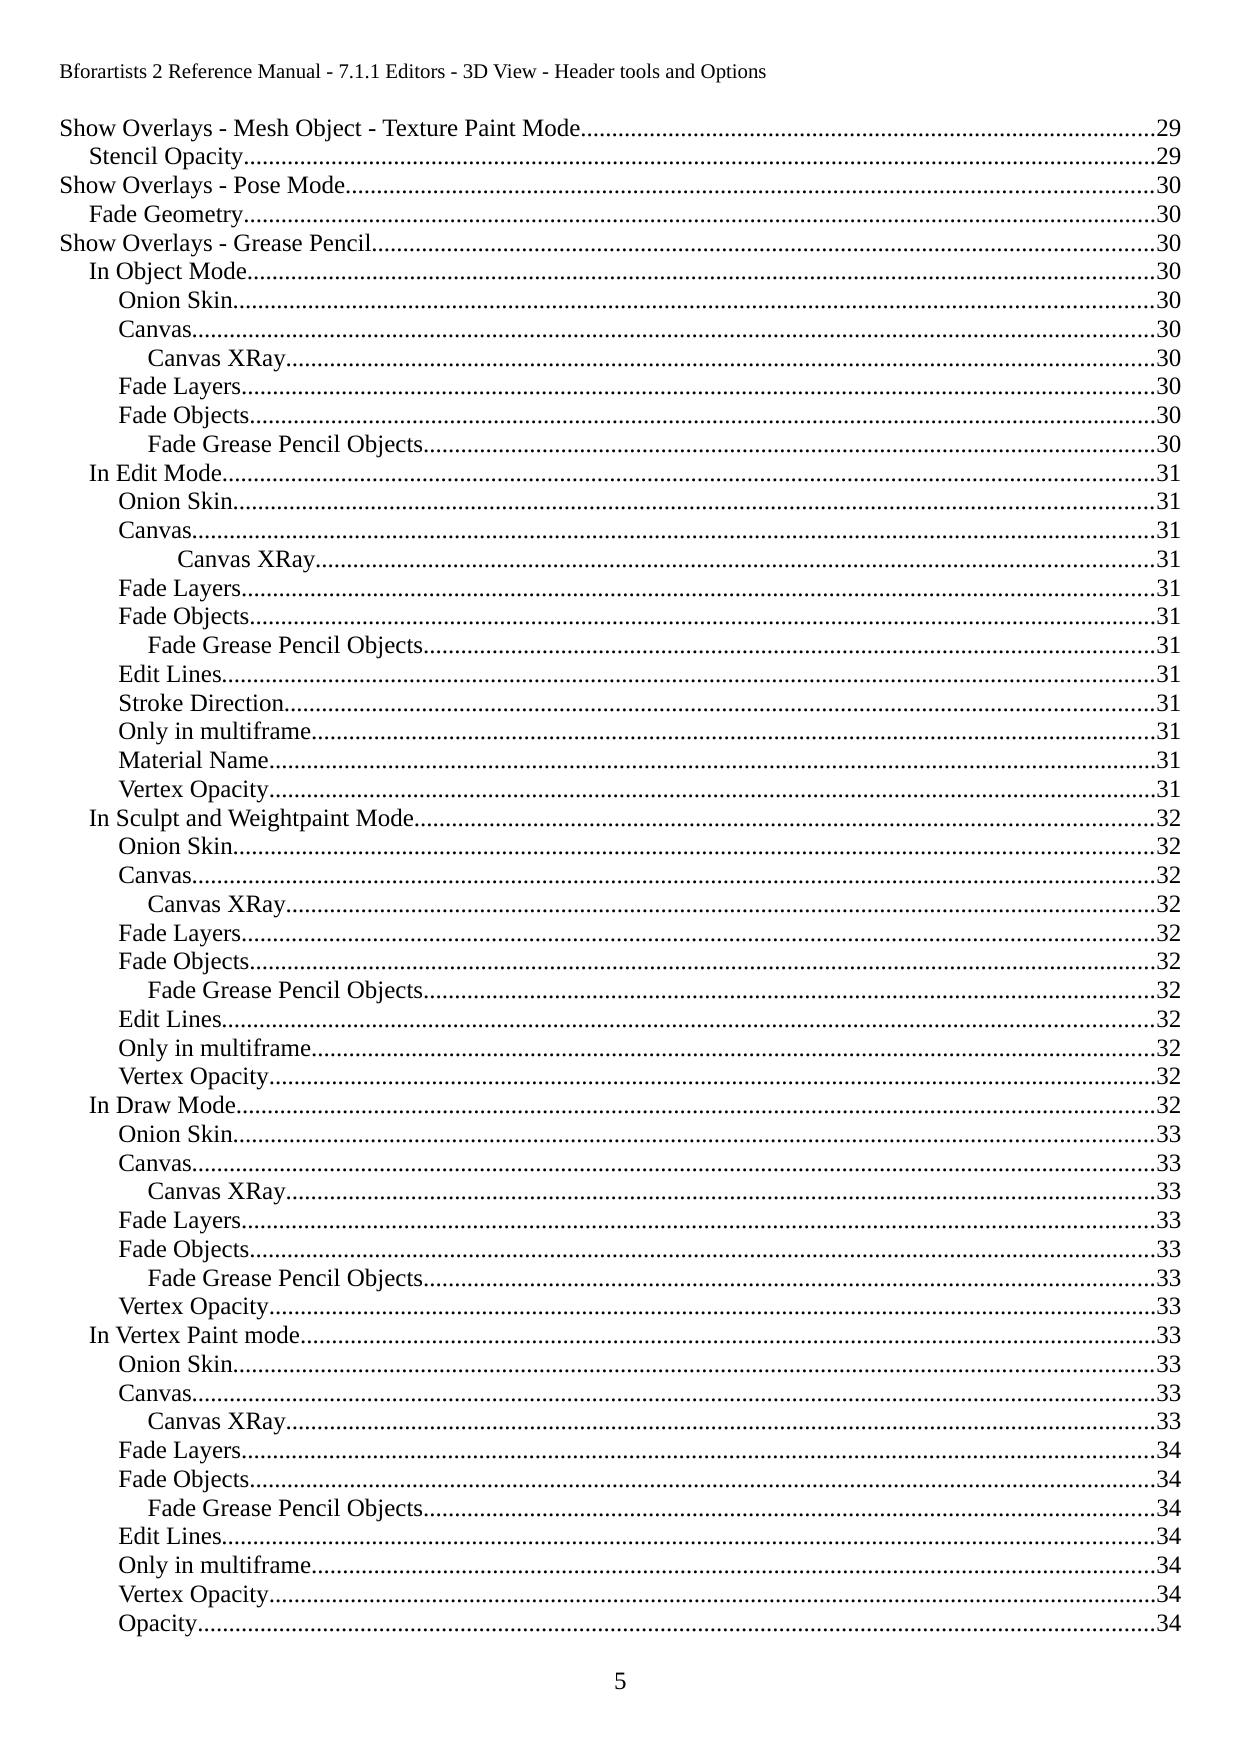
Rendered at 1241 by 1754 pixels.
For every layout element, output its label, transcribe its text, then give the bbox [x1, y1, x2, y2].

text Only in multiframe 34 [118, 1550, 1181, 1579]
text Fade Objects 32 [118, 946, 1181, 975]
text In Edit Mode 31 [88, 458, 1181, 486]
text Fade Grease Pencil Objects 33 [147, 1263, 1181, 1291]
text Canvas 30 [118, 314, 1181, 343]
text Fade Objects 33 [118, 1234, 1181, 1263]
text Canvas XRay 32 [147, 889, 1181, 918]
text Onion Skin 32 [118, 831, 1181, 860]
text Canvas XRay 30 [147, 343, 1181, 371]
text Fade Layers 33 [118, 1205, 1181, 1234]
text Canvas XRay 33 [147, 1406, 1181, 1435]
text Fade Geometry 30 [88, 199, 1181, 228]
text Vertex Opacity 34 [118, 1579, 1181, 1608]
text Stroke Direction 31 [118, 688, 1181, 716]
text Opacity 34 [118, 1608, 1181, 1636]
text Onion Skin 33 [118, 1119, 1181, 1148]
text Fade Layers 34 [118, 1435, 1181, 1464]
text Stencil Opacity 29 [88, 141, 1181, 170]
text Onion Skin 33 [118, 1349, 1181, 1378]
text Fade Grease Pencil Objects 32 [147, 975, 1181, 1004]
text In Sculpt and Weightpaint Mode 32 [88, 803, 1181, 831]
text Show Overlays - Pose Mode 30 [59, 170, 1181, 199]
text Onion Skin 31 [118, 486, 1181, 515]
text In Vertex Paint mode 33 [88, 1320, 1181, 1349]
text Vertex Opacity 31 [118, 774, 1181, 803]
text Fade Objects 34 [118, 1464, 1181, 1493]
text Canvas 32 [118, 860, 1181, 889]
text Fade Layers 32 [118, 918, 1181, 946]
text Show Overlays - Grease Pencil 30 [59, 228, 1181, 256]
text Only in multiframe 32 [118, 1033, 1181, 1061]
text Fade Grease Pencil Objects 30 [147, 429, 1181, 458]
text Canvas 33 [118, 1148, 1181, 1176]
text Canvas 31 [118, 515, 1181, 544]
text Only in multiframe 31 [118, 716, 1181, 745]
text Fade Grease Pencil Objects 34 [147, 1493, 1181, 1521]
text In Object Mode 30 [88, 256, 1181, 285]
text Edit Lines 31 [118, 659, 1181, 688]
text Fade Objects 30 [118, 400, 1181, 429]
text In Draw Mode 32 [88, 1090, 1181, 1119]
text Edit Lines 34 [118, 1521, 1181, 1550]
text Canvas XRay 31 [177, 544, 1181, 573]
text Show Overlays - Mesh Object - Texture Paint Mode 29 [59, 113, 1181, 141]
text Fade Grease Pencil Objects 31 [147, 630, 1181, 659]
text Canvas XRay 33 [147, 1176, 1181, 1205]
text Canvas 33 [118, 1378, 1181, 1406]
text Fade Layers 30 [118, 371, 1181, 400]
text Onion Skin 30 [118, 285, 1181, 314]
text Material Name 31 [118, 745, 1181, 774]
text Edit Lines 32 [118, 1004, 1181, 1033]
text Fade Objects 31 [118, 601, 1181, 630]
text Vertex Opacity 32 [118, 1061, 1181, 1090]
text Vertex Opacity 33 [118, 1291, 1181, 1320]
text Fade Layers 31 [118, 573, 1181, 601]
